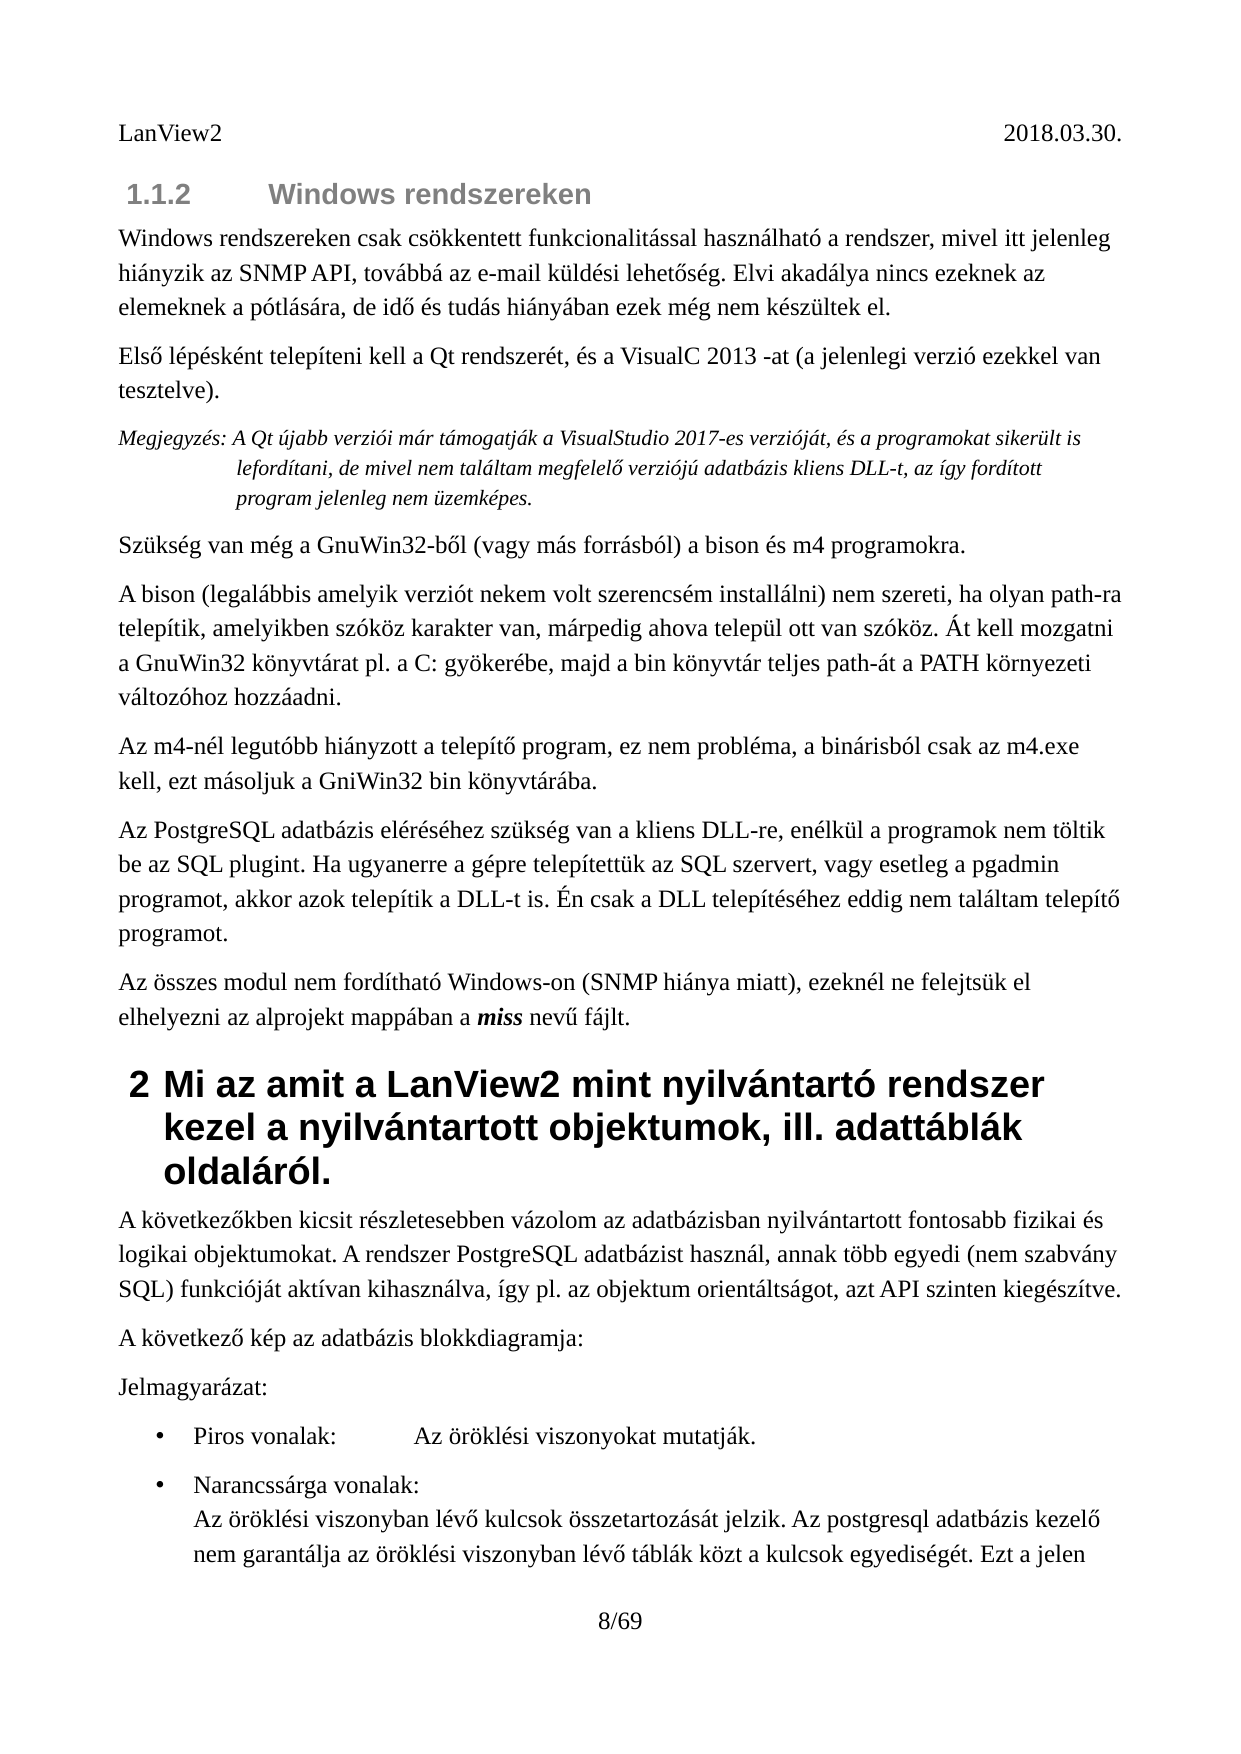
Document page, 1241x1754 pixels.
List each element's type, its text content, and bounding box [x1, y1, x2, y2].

text Windows rendszereken csak csökkentett funkcionalitással használható a rendszer, mivel itt jelenleg hiányzik az SNMP API, továbbá az e-mail küldési lehetőség. Elvi akadálya nincs ezeknek az elemeknek a pótlására, de idő és tudás hiányában ezek még nem készültek el. [118, 223, 1122, 321]
subtitle Windows rendszereken [118, 177, 1122, 211]
text Szükség van még a GnuWin32-ből (vagy más forrásból) a bison és m4 programokra. [118, 530, 1122, 559]
text A következő kép az adatbázis blokkdiagramja: [118, 1323, 1122, 1352]
list Piros vonalak: Az öröklési viszonyokat mutatják. [156, 1421, 1122, 1450]
text Az összes modul nem fordítható Windows-on (SNMP hiánya miatt), ezeknél ne felejtsük el elhelyezni az alprojekt mappában a miss nevű fájlt. [118, 967, 1122, 1031]
text Első lépésként telepíteni kell a Qt rendszerét, és a VisualC 2013 -at (a jelenlegi verzió ezekkel van tesztelve). [118, 341, 1122, 404]
text A következőkben kicsit részletesebben vázolom az adatbázisban nyilvántartott fontosabb fizikai és logikai objektumokat. A rendszer PostgreSQL adatbázist használ, annak több egyedi (nem szabvány SQL) funkcióját aktívan kihasználva, így pl. az objektum orientáltságot, azt API szinten kiegészítve. [118, 1205, 1122, 1303]
text Megjegyzés: A Qt újabb verziói már támogatják a VisualStudio 2017-es verzióját, és a programokat sikerült is lefordítani, de mivel nem találtam megfelelő verziójú adatbázis kliens DLL-t, az így fordított program jelenleg nem üzemképes. [118, 425, 1122, 510]
subtitle Mi az amit a LanView2 mint nyilvántartó rendszer kezel a nyilvántartott objektumok, ill. adattáblák oldaláról. [118, 1061, 1122, 1192]
list Narancssárga vonalak: Az öröklési viszonyban lévő kulcsok összetartozását jelzik. Az postgresql adatbázis kezelő nem garantálja az öröklési viszonyban lévő táblák közt a kulcsok egyediségét. Ezt a jelen [156, 1470, 1122, 1568]
text Az PostgreSQL adatbázis eléréséhez szükség van a kliens DLL-re, enélkül a programok nem töltik be az SQL plugint. Ha ugyanerre a gépre telepítettük az SQL szervert, vagy esetleg a pgadmin programot, akkor azok telepítik a DLL-t is. Én csak a DLL telepítéséhez eddig nem találtam telepítő programot. [118, 815, 1122, 947]
text A bison (legalábbis amelyik verziót nekem volt szerencsém installálni) nem szereti, ha olyan path-ra telepítik, amelyikben szóköz karakter van, márpedig ahova települ ott van szóköz. Át kell mozgatni a GnuWin32 könyvtárat pl. a C: gyökerébe, majd a bin könyvtár teljes path-át a PATH környezeti változóhoz hozzáadni. [118, 579, 1122, 711]
text Az m4-nél legutóbb hiányzott a telepítő program, ez nem probléma, a binárisból csak az m4.exe kell, ezt másoljuk a GniWin32 bin könyvtárába. [118, 731, 1122, 795]
text Jelmagyarázat: [118, 1372, 1122, 1401]
